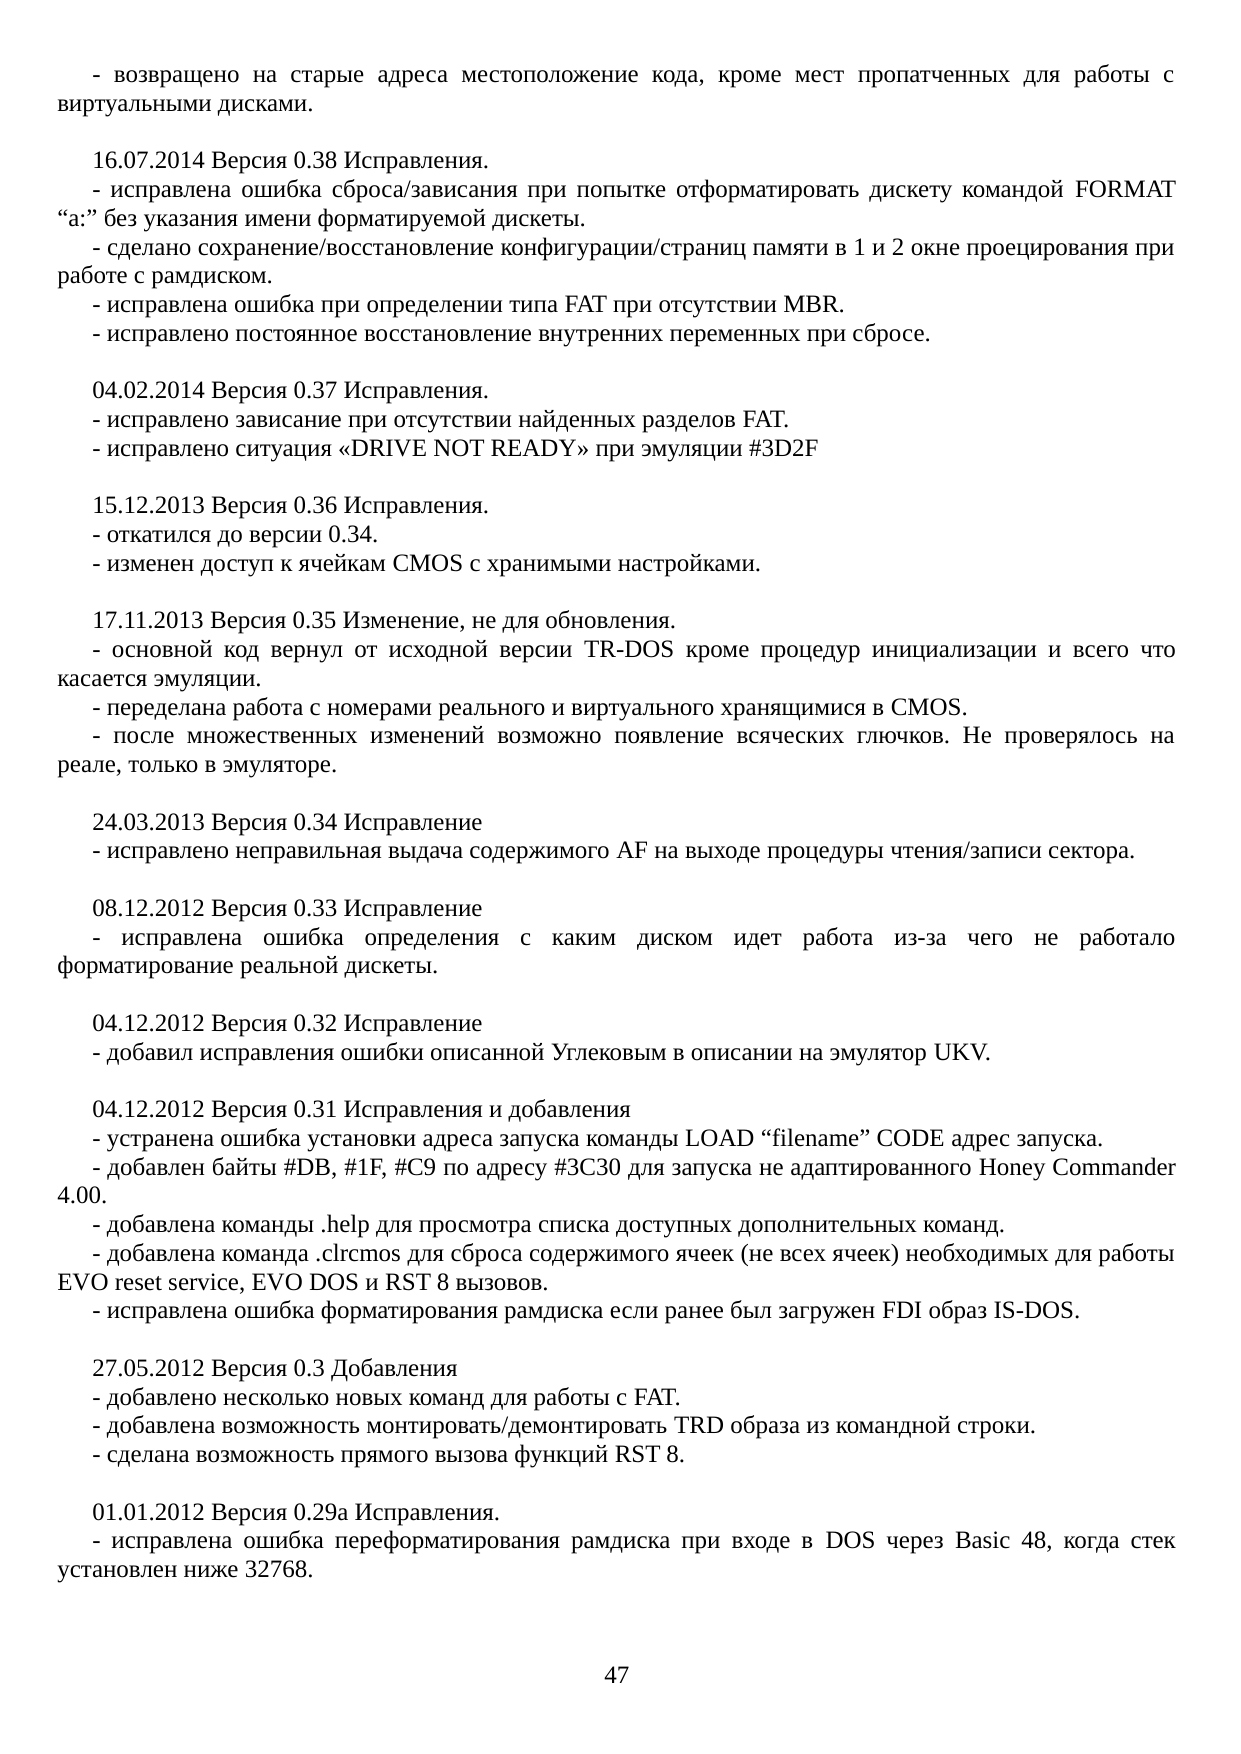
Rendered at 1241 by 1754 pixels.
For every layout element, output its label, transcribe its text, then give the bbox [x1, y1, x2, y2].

text 27.05.2012 Версия 0.3 Добавления [57, 1353, 1176, 1382]
text 08.12.2012 Версия 0.33 Исправление [57, 893, 1176, 922]
text - исправлена ошибка при определении типа FAT при отсутствии MBR. [57, 289, 1176, 318]
text - добавлена команды .help для просмотра списка доступных дополнительных команд. [57, 1209, 1176, 1238]
text 04.12.2012 Версия 0.31 Исправления и добавления [57, 1094, 1176, 1123]
text - откатился до версии 0.34. [57, 519, 1176, 548]
text - возвращено на старые адреса местоположение кода, кроме мест пропатченных для работы с виртуальными дисками. [57, 59, 1176, 117]
text 24.03.2013 Версия 0.34 Исправление [57, 807, 1176, 836]
text - добавил исправления ошибки описанной Углековым в описании на эмулятор UKV. [57, 1037, 1176, 1066]
text - исправлена ошибка форматирования рамдиска если ранее был загружен FDI образ IS-DOS. [57, 1296, 1176, 1324]
text - изменен доступ к ячейкам CMOS с хранимыми настройками. [57, 548, 1176, 577]
text - сделана возможность прямого вызова функций RST 8. [57, 1439, 1176, 1468]
text 15.12.2013 Версия 0.36 Исправления. [57, 491, 1176, 519]
text - добавлена возможность монтировать/демонтировать TRD образа из командной строки. [57, 1411, 1176, 1439]
text - исправлена ошибка определения с каким диском идет работа из-за чего не работало форматирование реальной дискеты. [57, 922, 1176, 979]
text - добавлено несколько новых команд для работы с FAT. [57, 1382, 1176, 1411]
text - исправлено постоянное восстановление внутренних переменных при сбросе. [57, 318, 1176, 347]
text - устранена ошибка установки адреса запуска команды LOAD “filename” CODE адрес запуска. [57, 1123, 1176, 1152]
text - после множественных изменений возможно появление всяческих глючков. Не проверялось на реале, только в эмуляторе. [57, 721, 1176, 778]
text 16.07.2014 Версия 0.38 Исправления. [57, 146, 1176, 174]
text 04.12.2012 Версия 0.32 Исправление [57, 1008, 1176, 1037]
text - переделана работа с номерами реального и виртуального хранящимися в CMOS. [57, 692, 1176, 721]
text - исправлено зависание при отсутствии найденных разделов FAT. [57, 404, 1176, 433]
text - исправлена ошибка сброса/зависания при попытке отформатировать дискету командой FORMAT “a:” без указания имени форматируемой дискеты. [57, 174, 1176, 232]
text 17.11.2013 Версия 0.35 Изменение, не для обновления. [57, 606, 1176, 634]
text - основной код вернул от исходной версии TR-DOS кроме процедур инициализации и всего что касается эмуляции. [57, 634, 1176, 692]
text 01.01.2012 Версия 0.29а Исправления. [57, 1497, 1176, 1526]
text - исправлено неправильная выдача содержимого AF на выходе процедуры чтения/записи сектора. [57, 836, 1176, 864]
text - добавлен байты #DB, #1F, #C9 по адресу #3C30 для запуска не адаптированного Honey Commander 4.00. [57, 1152, 1176, 1209]
text - сделано сохранение/восстановление конфигурации/страниц памяти в 1 и 2 окне проецирования при работе с рамдиском. [57, 232, 1176, 289]
text - добавлена команда .clrcmos для сброса содержимого ячеек (не всех ячеек) необходимых для работы EVO reset service, EVO DOS и RST 8 вызовов. [57, 1238, 1176, 1296]
text - исправлено ситуация «DRIVE NOT READY» при эмуляции #3D2F [57, 433, 1176, 462]
text - исправлена ошибка переформатирования рамдиска при входе в DOS через Basic 48, когда стек установлен ниже 32768. [57, 1526, 1176, 1583]
text 04.02.2014 Версия 0.37 Исправления. [57, 376, 1176, 404]
